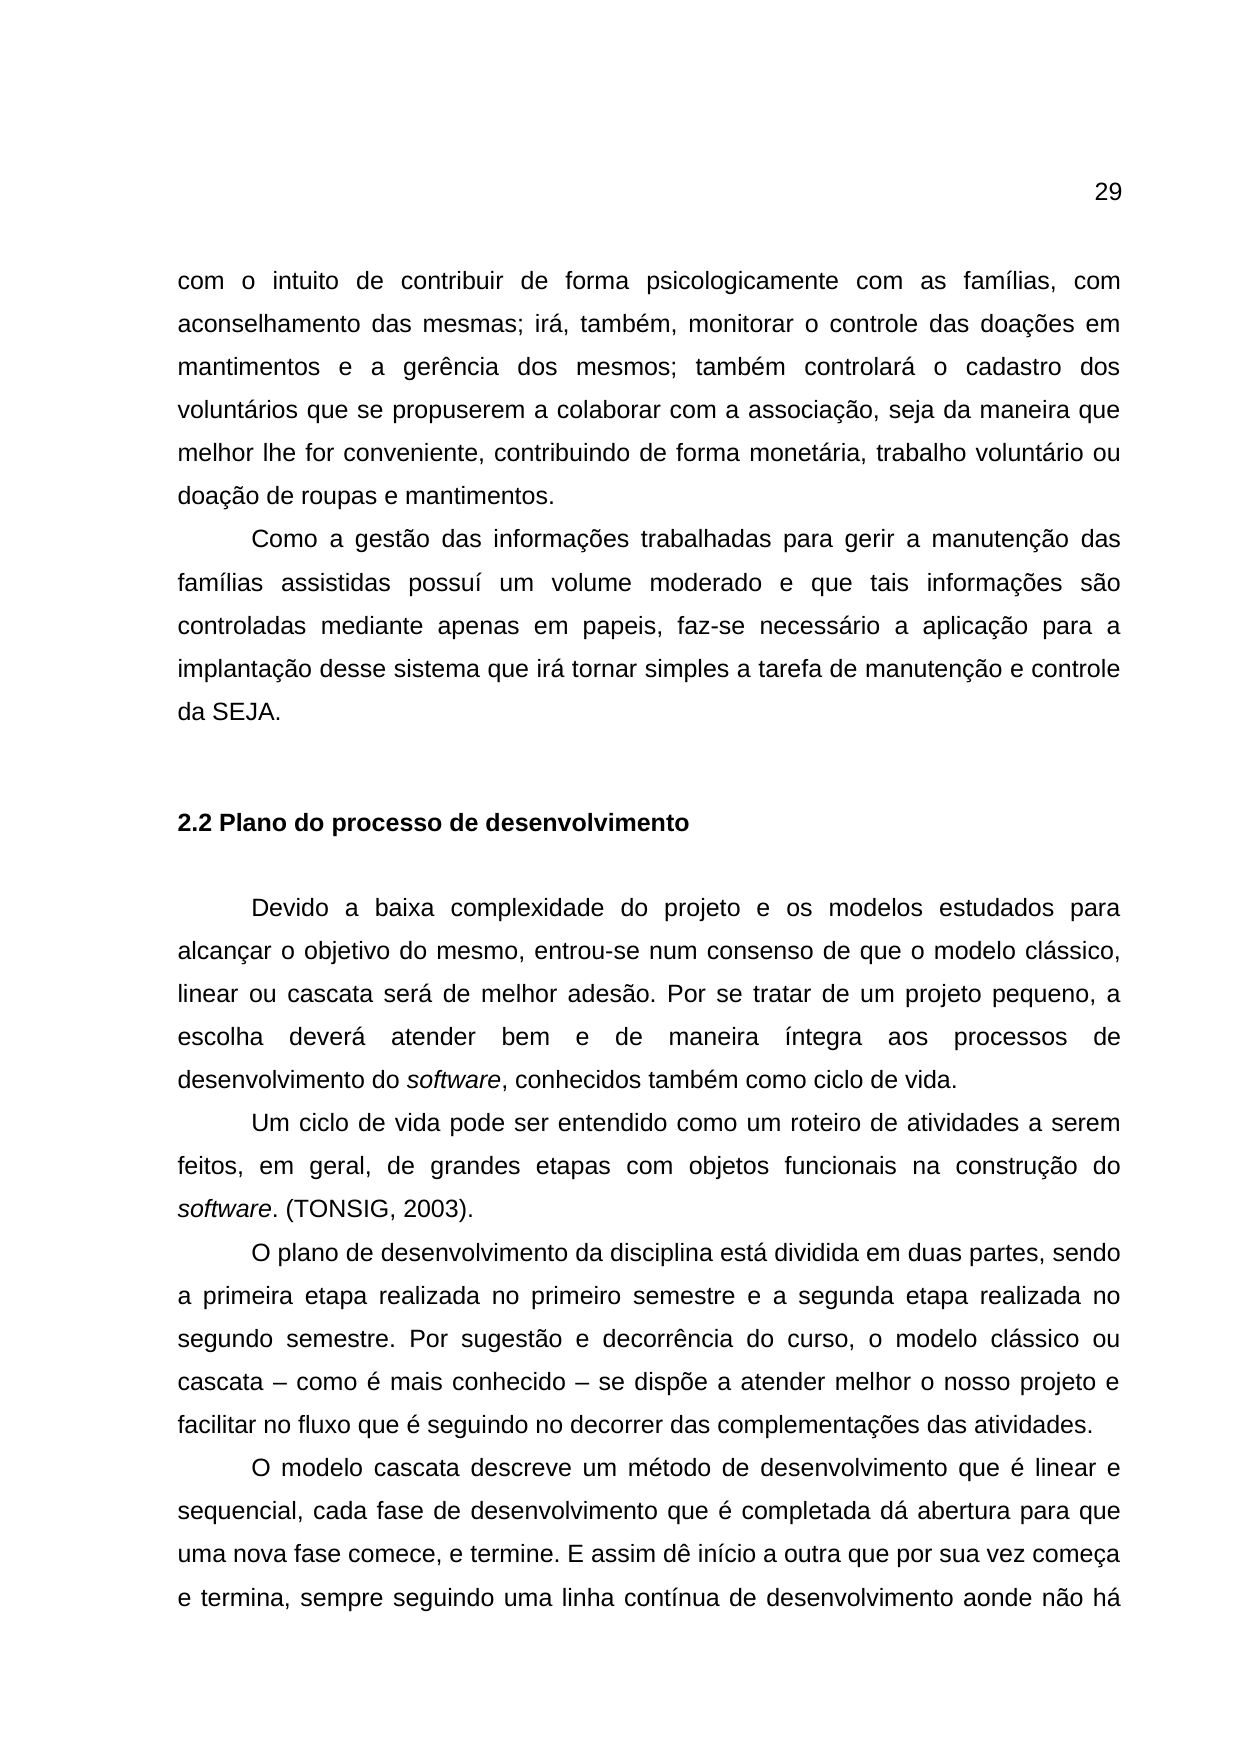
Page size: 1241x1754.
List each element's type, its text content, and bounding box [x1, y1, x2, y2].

text com o intuito de contribuir de forma psicologicamente com as famílias, com aconselhamento das mesmas; irá, também, monitorar o controle das doações em mantimentos e a gerência dos mesmos; também controlará o cadastro dos voluntários que se propuserem a colaborar com a associação, seja da maneira que melhor lhe for conveniente, contribuindo de forma monetária, trabalho voluntário ou doação de roupas e mantimentos. [177, 266, 1122, 510]
subtitle 2.2 Plano do processo de desenvolvimento [177, 808, 1122, 837]
text Devido a baixa complexidade do projeto e os modelos estudados para alcançar o objetivo do mesmo, entrou-se num consenso de que o modelo clássico, linear ou cascata será de melhor adesão. Por se tratar de um projeto pequeno, a escolha deverá atender bem e de maneira íntegra aos processos de desenvolvimento do software, conhecidos também como ciclo de vida. [177, 893, 1122, 1094]
text O plano de desenvolvimento da disciplina está dividida em duas partes, sendo a primeira etapa realizada no primeiro semestre e a segunda etapa realizada no segundo semestre. Por sugestão e decorrência do curso, o modelo clássico ou cascata – como é mais conhecido – se dispõe a atender melhor o nosso projeto e facilitar no fluxo que é seguindo no decorrer das complementações das atividades. [177, 1238, 1122, 1439]
text O modelo cascata descreve um método de desenvolvimento que é linear e sequencial, cada fase de desenvolvimento que é completada dá abertura para que uma nova fase comece, e termine. E assim dê início a outra que por sua vez começa e termina, sempre seguindo uma linha contínua de desenvolvimento aonde não há [177, 1453, 1122, 1611]
text Como a gestão das informações trabalhadas para gerir a manutenção das famílias assistidas possuí um volume moderado e que tais informações são controladas mediante apenas em papeis, faz-se necessário a aplicação para a implantação desse sistema que irá tornar simples a tarefa de manutenção e controle da SEJA. [177, 524, 1122, 726]
text Um ciclo de vida pode ser entendido como um roteiro de atividades a serem feitos, em geral, de grandes etapas com objetos funcionais na construção do software. (TONSIG, 2003). [177, 1108, 1122, 1223]
